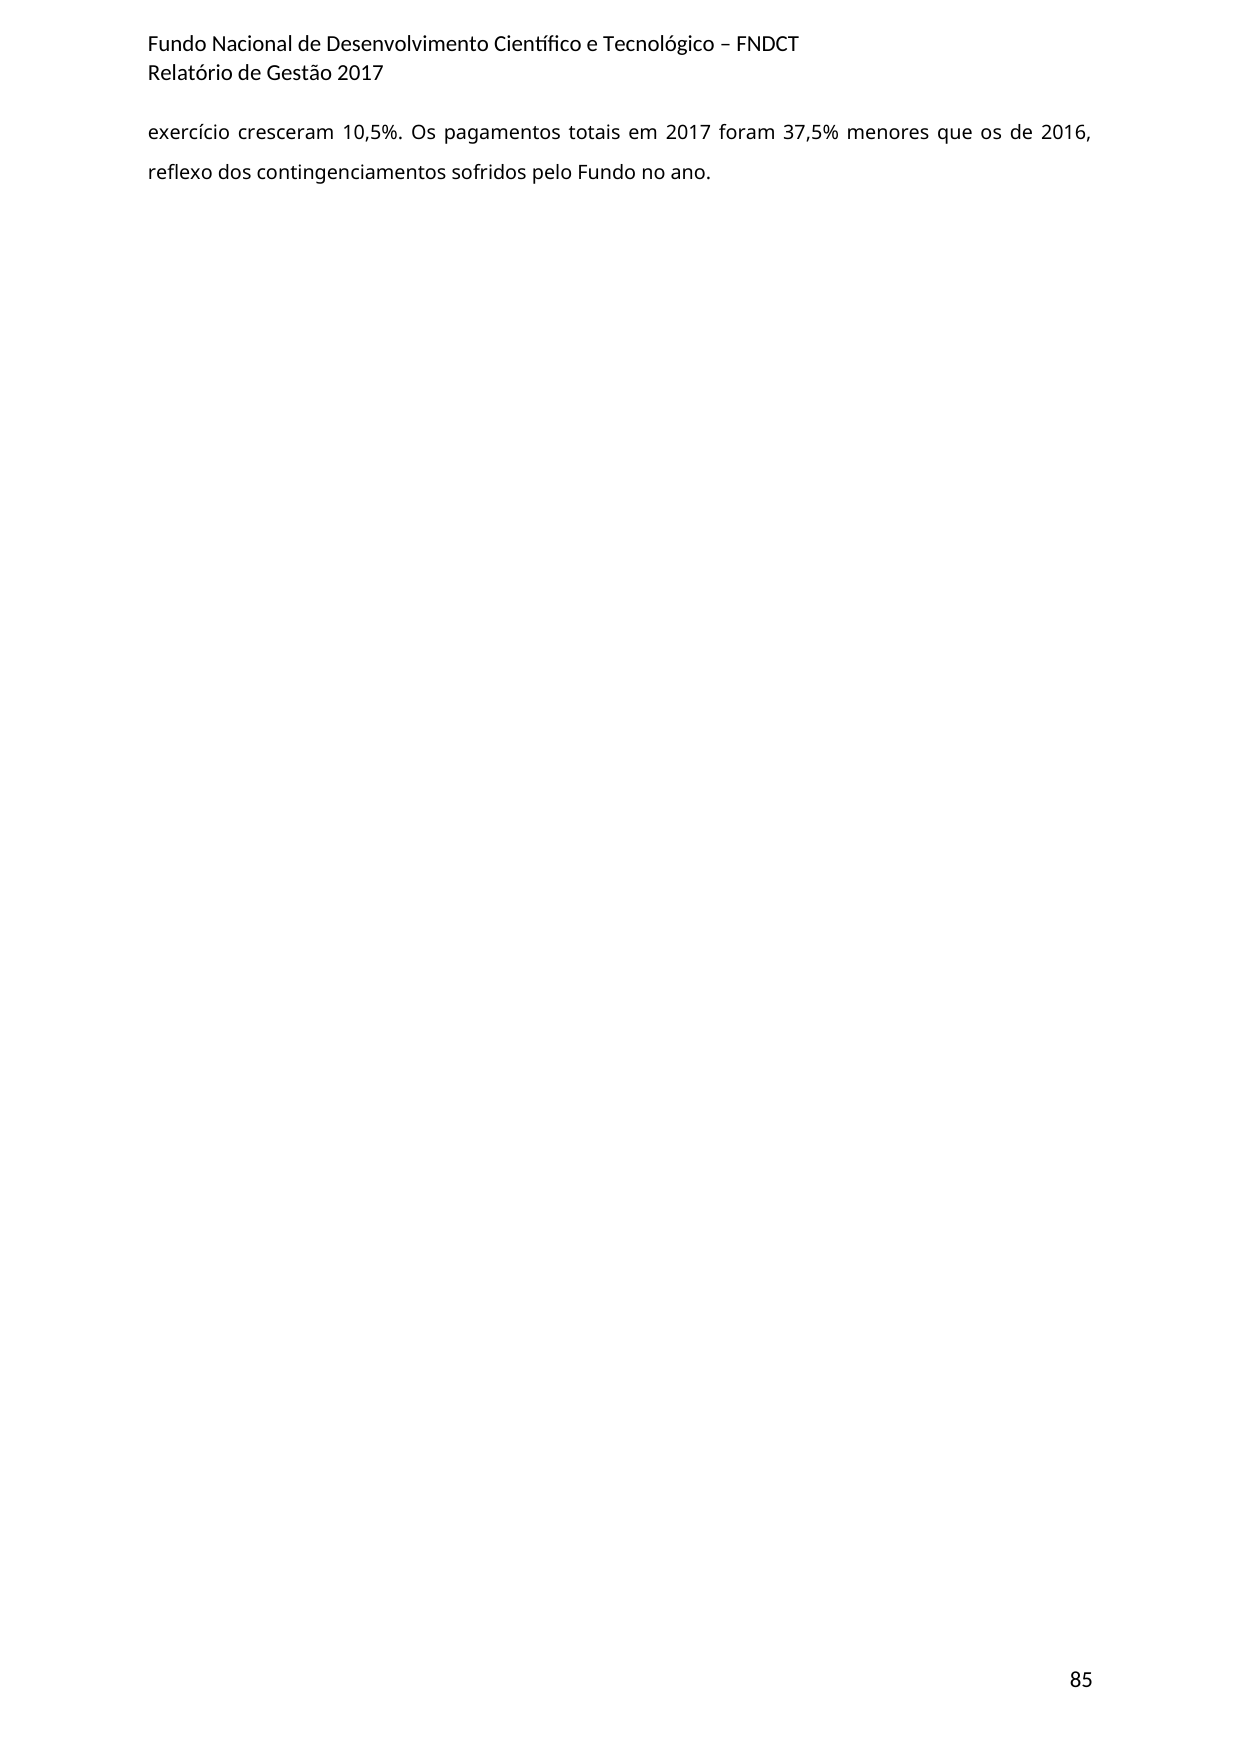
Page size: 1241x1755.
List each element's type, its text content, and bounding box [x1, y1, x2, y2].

text exercício cresceram 10,5%. Os pagamentos totais em 2017 foram 37,5% menores que os de 2016, reflexo dos contingenciamentos sofridos pelo Fundo no ano. [148, 118, 1093, 186]
